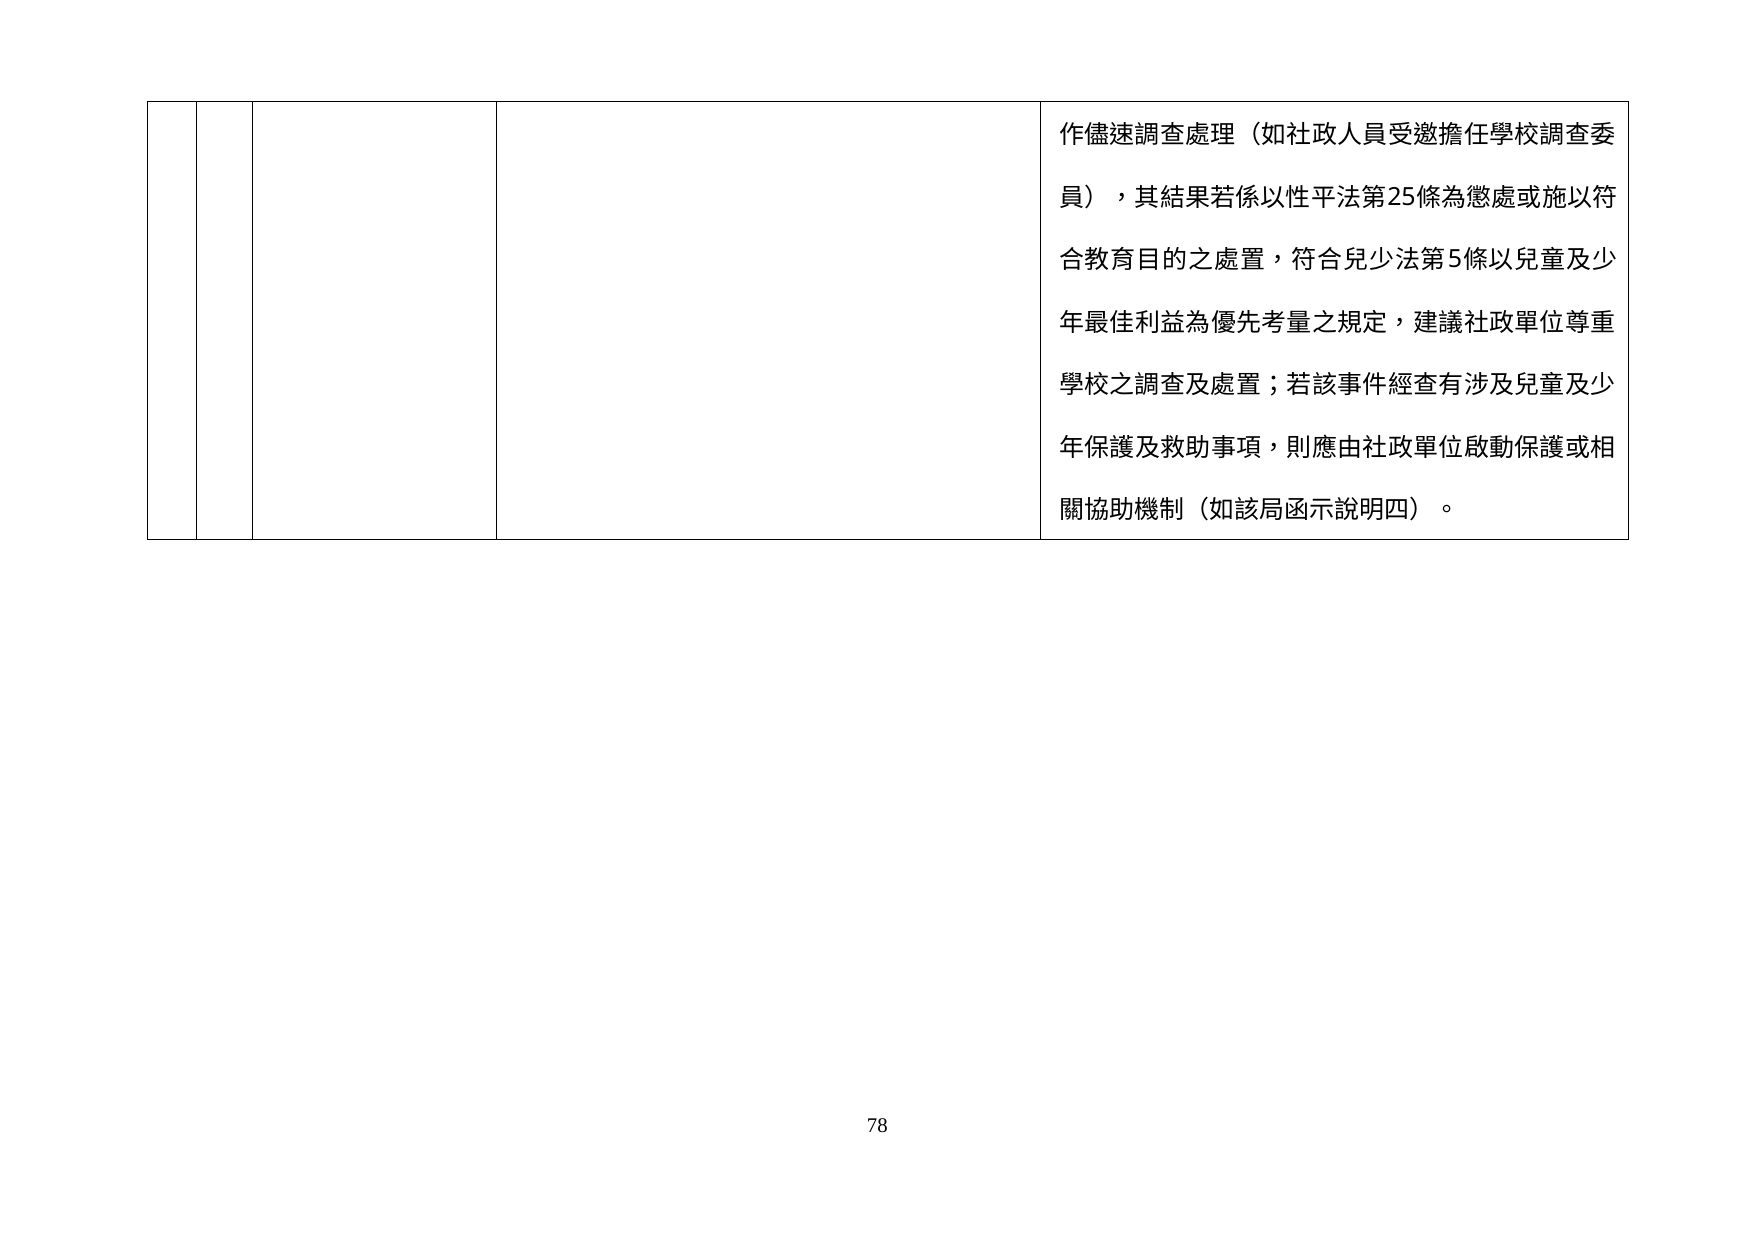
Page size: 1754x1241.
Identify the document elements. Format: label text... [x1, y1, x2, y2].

table_cell [148, 102, 196, 539]
table_cell [197, 102, 252, 539]
table_cell [497, 102, 1040, 539]
table_cell [253, 102, 496, 539]
table_cell 作儘速調查處理（如社政人員受邀擔任學校調查委員），其結果若係以性平法第25條為懲處或施以符合教育目的之處置，符合兒少法第5條以兒童及少年最佳利益為優先考量之規定，建議社政單位尊重學校之調查及處置；若該事件經查有涉及兒童及少年保護及救助事項，則應由社政單位啟動保護或相關協助機制（如該局函示說明四）。 [1041, 102, 1628, 539]
